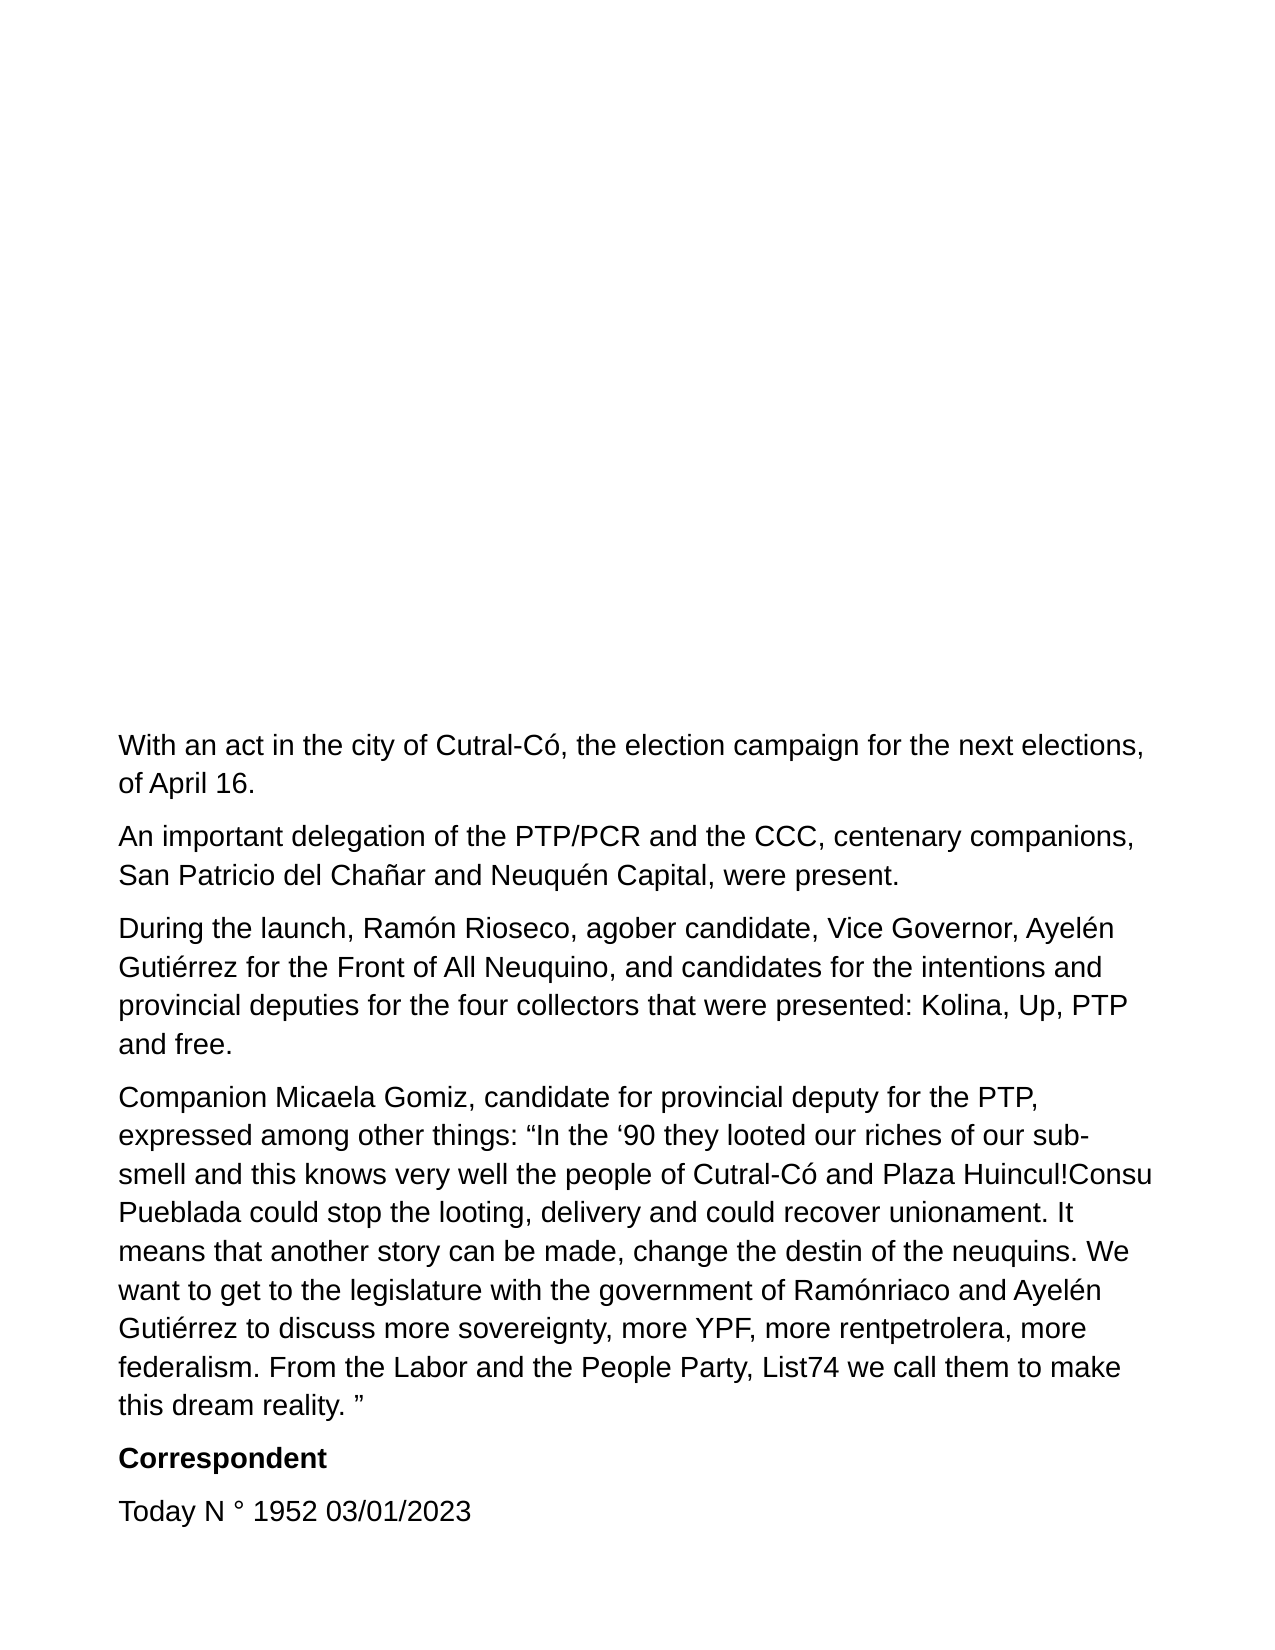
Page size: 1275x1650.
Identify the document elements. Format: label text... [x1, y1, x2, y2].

text An important delegation of the PTP/PCR and the CCC, centenary companions, San Patricio del Chañar and Neuquén Capital, were present. [118, 819, 1157, 891]
text Today N ° 1952 03/01/2023 [118, 1494, 1157, 1528]
text During the launch, Ramón Rioseco, agober candidate, Vice Governor, Ayelén Gutiérrez for the Front of All Neuquino, and candidates for the intentions and provincial deputies for the four collectors that were presented: Kolina, Up, PTP and free. [118, 911, 1157, 1060]
text Companion Micaela Gomiz, candidate for provincial deputy for the PTP, expressed among other things: “In the ‘90 they looted our riches of our sub-smell and this knows very well the people of Cutral-Có and Plaza Huincul!Consu Pueblada could stop the looting, delivery and could recover unionament. It means that another story can be made, change the destin of the neuquins. We want to get to the legislature with the government of Ramónriaco and Ayelén Gutiérrez to discuss more sovereignty, more YPF, more rentpetrolera, more federalism. From the Labor and the People Party, List74 we call them to make this dream reality. ” [118, 1080, 1157, 1422]
text With an act in the city of Cutral-Có, the election campaign for the next elections, of April 16. [118, 118, 1157, 800]
text Correspondent [118, 1441, 1157, 1475]
